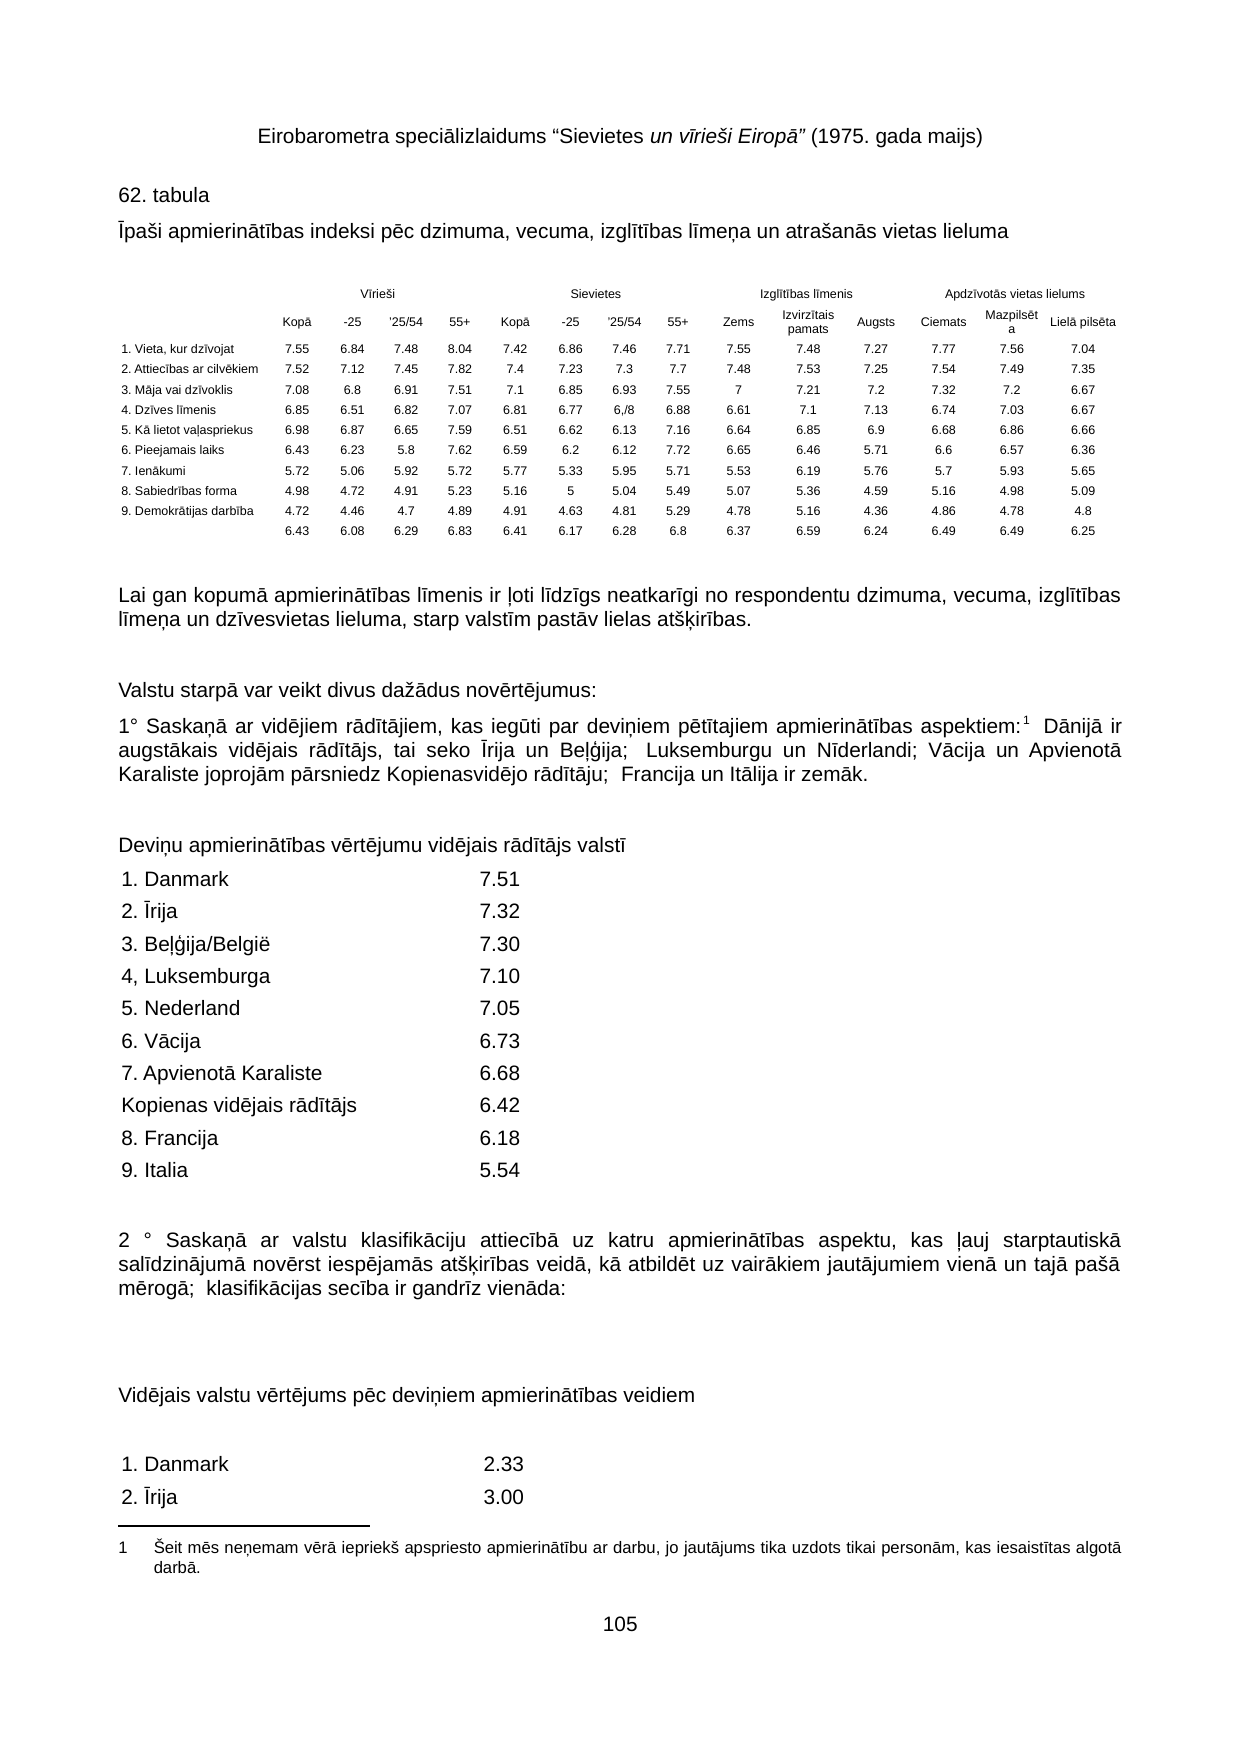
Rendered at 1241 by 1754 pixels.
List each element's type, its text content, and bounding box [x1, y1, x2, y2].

table_cell 9. Italia [118, 1154, 430, 1186]
table_cell 6,64 [705, 420, 772, 440]
table_cell 4,78 [705, 501, 772, 521]
table_cell 6,59 [772, 521, 844, 541]
table_cell 7,21 [772, 380, 844, 400]
table_cell 6,91 [379, 380, 433, 400]
table_cell 7,1 [772, 400, 844, 420]
table_cell 6,88 [651, 400, 705, 420]
table_cell 6,8 [651, 521, 705, 541]
table_cell 7,35 [1044, 359, 1122, 379]
table_cell 7,72 [651, 440, 705, 460]
table_cell 6,24 [844, 521, 908, 541]
table_cell 6,42 [430, 1089, 569, 1122]
table_cell 5,49 [651, 481, 705, 501]
table_cell 6,51 [487, 420, 543, 440]
table_cell 7,48 [379, 339, 433, 359]
table_cell ’25/54 [597, 305, 651, 339]
table_cell 7,2 [844, 380, 908, 400]
table_cell 6,73 [430, 1024, 569, 1057]
table_cell 5,8 [379, 440, 433, 460]
table_cell 6,23 [325, 440, 379, 460]
table_cell 4,72 [325, 481, 379, 501]
table_cell 5,7 [908, 460, 979, 481]
table_header Izglītības līmenis [705, 284, 908, 304]
table_cell 5,95 [597, 460, 651, 481]
table_cell 5,23 [433, 481, 487, 501]
table_header 1. Danmark [118, 1448, 388, 1480]
table_cell 5,07 [705, 481, 772, 501]
table_cell 7,46 [597, 339, 651, 359]
table_cell 7,03 [979, 400, 1044, 420]
table_cell 6,86 [979, 420, 1044, 440]
table_cell 7,82 [433, 359, 487, 379]
table_cell 7,2 [979, 380, 1044, 400]
table_cell 4,46 [325, 501, 379, 521]
table_cell 7,42 [487, 339, 543, 359]
table_cell 6,49 [908, 521, 979, 541]
table_cell 5,93 [979, 460, 1044, 481]
table_cell 7,55 [268, 339, 325, 359]
table_cell 7,48 [705, 359, 772, 379]
table_cell 7,07 [433, 400, 487, 420]
table_cell 7,23 [544, 359, 597, 379]
table_cell 5,53 [705, 460, 772, 481]
table_cell 6,13 [597, 420, 651, 440]
text 2 ° Saskaņā ar valstu klasifikāciju attiecībā uz katru apmierinātības aspektu, kas ļauj starptautiskā salīdzinājumā novērst iespējamās atšķirības veidā, kā atbildēt uz vairākiem jautājumiem vienā un tajā pašā mērogā; klasifikācijas secība ir gandrīz vienāda: [118, 1228, 1122, 1300]
text Īpaši apmierinātības indeksi pēc dzimuma, vecuma, izglītības līmeņa un atrašanās vietas lieluma [118, 219, 1122, 243]
table_cell 6,87 [325, 420, 379, 440]
table_cell Izvirzītais pamats [772, 305, 844, 339]
table_cell 4,59 [844, 481, 908, 501]
table_cell 5,72 [268, 460, 325, 481]
text 62. tabula [118, 183, 1122, 207]
table_cell 1. Vieta, kur dzīvojat [118, 339, 268, 359]
table_cell 5,71 [844, 440, 908, 460]
table_cell 7,55 [705, 339, 772, 359]
table_cell 6,98 [268, 420, 325, 440]
table_cell 6,85 [544, 380, 597, 400]
table_cell 6. Pieejamais laiks [118, 440, 268, 460]
table_cell 6,46 [772, 440, 844, 460]
table_cell 5,77 [487, 460, 543, 481]
table_cell 6,17 [544, 521, 597, 541]
table_cell 7,32 [908, 380, 979, 400]
table_cell 7,32 [430, 895, 569, 927]
text Šeit mēs neņemam vērā iepriekš apspriesto apmierinātību ar darbu, jo jautājums tika uzdots tikai personām, kas iesaistītas algotā darbā. [118, 1538, 1122, 1577]
table_cell 5,71 [651, 460, 705, 481]
table_cell 6,12 [597, 440, 651, 460]
table_cell 6,29 [379, 521, 433, 541]
table_cell 7 [705, 380, 772, 400]
table_cell 6,85 [268, 400, 325, 420]
table_cell 6,37 [705, 521, 772, 541]
table_cell 4,86 [908, 501, 979, 521]
table_cell 7,10 [430, 960, 569, 992]
table_cell 6,93 [597, 380, 651, 400]
table_cell 5,16 [908, 481, 979, 501]
table_cell 8. Francija [118, 1122, 430, 1154]
table_cell Kopā [268, 305, 325, 339]
table_cell 7,13 [844, 400, 908, 420]
text 1° Saskaņā ar vidējiem rādītājiem, kas iegūti par deviņiem pētītajiem apmierinātības aspektiem: Dānijā ir augstākais vidējais rādītājs, tai seko Īrija un Beļģija; Luksemburgu un Nīderlandi; Vācija un Apvienotā Karaliste joprojām pārsniedz Kopienasvidējo rādītāju; Francija un Itālija ir zemāk. [118, 713, 1122, 785]
table_cell 6,25 [1044, 521, 1122, 541]
table_cell 3,00 [388, 1480, 527, 1513]
table_cell 7,52 [268, 359, 325, 379]
table_cell 6,68 [430, 1057, 569, 1089]
table_cell 7,25 [844, 359, 908, 379]
table_cell 6,57 [979, 440, 1044, 460]
table_cell 5,54 [430, 1154, 569, 1186]
table_cell 6,74 [908, 400, 979, 420]
table_cell Mazpilsēta [979, 305, 1044, 339]
table_cell 7,54 [908, 359, 979, 379]
table_cell 7. Ienākumi [118, 460, 268, 481]
table_cell Lielā pilsēta [1044, 305, 1122, 339]
table_cell Augsts [844, 305, 908, 339]
table_cell 5,36 [772, 481, 844, 501]
table_cell Ciemats [908, 305, 979, 339]
table_cell 6,19 [772, 460, 844, 481]
table_cell 7,71 [651, 339, 705, 359]
table_cell [118, 521, 268, 541]
table_cell 7,16 [651, 420, 705, 440]
table_cell 6,84 [325, 339, 379, 359]
table_header Apdzīvotās vietas lielums [908, 284, 1122, 304]
table_cell 4,72 [268, 501, 325, 521]
table_cell 7,08 [268, 380, 325, 400]
table_cell 7,30 [430, 927, 569, 959]
table_header 7,51 [430, 863, 569, 895]
table_cell 6,36 [1044, 440, 1122, 460]
table_cell 6,28 [597, 521, 651, 541]
table_cell 6,/8 [597, 400, 651, 420]
table_cell 6,77 [544, 400, 597, 420]
table_cell 6,65 [379, 420, 433, 440]
text Vidējais valstu vērtējums pēc deviņiem apmierinātības veidiem [118, 1383, 1122, 1407]
table_cell 4,91 [379, 481, 433, 501]
table_cell 5,76 [844, 460, 908, 481]
table_cell 55+ [433, 305, 487, 339]
table_cell 5,04 [597, 481, 651, 501]
table_cell 6,9 [844, 420, 908, 440]
table_cell 6,18 [430, 1122, 569, 1154]
table_cell 6. Vācija [118, 1024, 430, 1057]
table_cell -25 [544, 305, 597, 339]
table_cell 7,53 [772, 359, 844, 379]
table_cell 7,48 [772, 339, 844, 359]
text Deviņu apmierinātības vērtējumu vidējais rādītājs valstī [118, 833, 1122, 857]
table_cell 4,7 [379, 501, 433, 521]
table_cell 5,06 [325, 460, 379, 481]
table_cell 4,36 [844, 501, 908, 521]
table_cell [118, 305, 268, 339]
table_cell 7,3 [597, 359, 651, 379]
table_cell 6,2 [544, 440, 597, 460]
table_cell 7,77 [908, 339, 979, 359]
table_cell 7,7 [651, 359, 705, 379]
table_cell 7,51 [433, 380, 487, 400]
table_cell 6,43 [268, 521, 325, 541]
table_cell 6,81 [487, 400, 543, 420]
table_cell 3. Beļģija/België [118, 927, 430, 959]
table_cell Kopienas vidējais rādītājs [118, 1089, 430, 1122]
table_cell 6,8 [325, 380, 379, 400]
table_cell 5,16 [487, 481, 543, 501]
table_cell 7,62 [433, 440, 487, 460]
table_cell 7,27 [844, 339, 908, 359]
table_cell 8. Sabiedrības forma [118, 481, 268, 501]
table_header 1. Danmark [118, 863, 430, 895]
table_cell 7. Apvienotā Karaliste [118, 1057, 430, 1089]
table_cell 3. Māja vai dzīvoklis [118, 380, 268, 400]
table_cell 5,92 [379, 460, 433, 481]
table_cell 7,05 [430, 992, 569, 1024]
table_cell 6,85 [772, 420, 844, 440]
table_cell 4,8 [1044, 501, 1122, 521]
table_cell 7,4 [487, 359, 543, 379]
table_cell 6,65 [705, 440, 772, 460]
table_cell 5,16 [772, 501, 844, 521]
table_cell 6,6 [908, 440, 979, 460]
table_cell 6,68 [908, 420, 979, 440]
table_cell 7,1 [487, 380, 543, 400]
table_cell 4,98 [979, 481, 1044, 501]
table_cell 7,04 [1044, 339, 1122, 359]
table_cell 6,41 [487, 521, 543, 541]
table_cell 5. Nederland [118, 992, 430, 1024]
table_cell 4,78 [979, 501, 1044, 521]
table_cell 2. Īrija [118, 1480, 388, 1513]
table_cell 7,49 [979, 359, 1044, 379]
table_cell 8,04 [433, 339, 487, 359]
table_cell 4, Luksemburga [118, 960, 430, 992]
table_cell 7,56 [979, 339, 1044, 359]
table_cell 4,98 [268, 481, 325, 501]
table_cell 6,82 [379, 400, 433, 420]
table_header Sievietes [487, 284, 705, 304]
table_cell -25 [325, 305, 379, 339]
table_cell 7,12 [325, 359, 379, 379]
table_cell 6,62 [544, 420, 597, 440]
table_cell 5. Kā lietot vaļaspriekus [118, 420, 268, 440]
table_cell 2. Īrija [118, 895, 430, 927]
table_cell 5,29 [651, 501, 705, 521]
table_cell 4,81 [597, 501, 651, 521]
table_cell 5,09 [1044, 481, 1122, 501]
table_cell 6,43 [268, 440, 325, 460]
table_cell 4. Dzīves līmenis [118, 400, 268, 420]
table_cell 7,45 [379, 359, 433, 379]
table_cell 5 [544, 481, 597, 501]
table_cell 5,72 [433, 460, 487, 481]
table_cell 6,61 [705, 400, 772, 420]
table_cell 5,33 [544, 460, 597, 481]
table_cell Zems [705, 305, 772, 339]
table_cell ’25/54 [379, 305, 433, 339]
table_cell 9. Demokrātijas darbība [118, 501, 268, 521]
table_cell 4,63 [544, 501, 597, 521]
table_cell 7,55 [651, 380, 705, 400]
table_cell 6,86 [544, 339, 597, 359]
table_header [118, 284, 268, 304]
table_cell 6,67 [1044, 400, 1122, 420]
table_cell 6,49 [979, 521, 1044, 541]
table_cell 6,66 [1044, 420, 1122, 440]
text Lai gan kopumā apmierinātības līmenis ir ļoti līdzīgs neatkarīgi no respondentu dzimuma, vecuma, izglītības līmeņa un dzīvesvietas lieluma, starp valstīm pastāv lielas atšķirības. [118, 583, 1122, 631]
table_cell 6,51 [325, 400, 379, 420]
table_cell 4,89 [433, 501, 487, 521]
text Valstu starpā var veikt divus dažādus novērtējumus: [118, 678, 1122, 702]
table_header 2,33 [388, 1448, 527, 1480]
table_header Vīrieši [268, 284, 487, 304]
table_cell 6,67 [1044, 380, 1122, 400]
table_cell 6,59 [487, 440, 543, 460]
table_cell 55+ [651, 305, 705, 339]
table_cell 7,59 [433, 420, 487, 440]
table_cell 4,91 [487, 501, 543, 521]
table_cell 2. Attiecības ar cilvēkiem [118, 359, 268, 379]
table_cell 6,08 [325, 521, 379, 541]
table_cell Kopā [487, 305, 543, 339]
table_cell 6,83 [433, 521, 487, 541]
table_cell 5,65 [1044, 460, 1122, 481]
